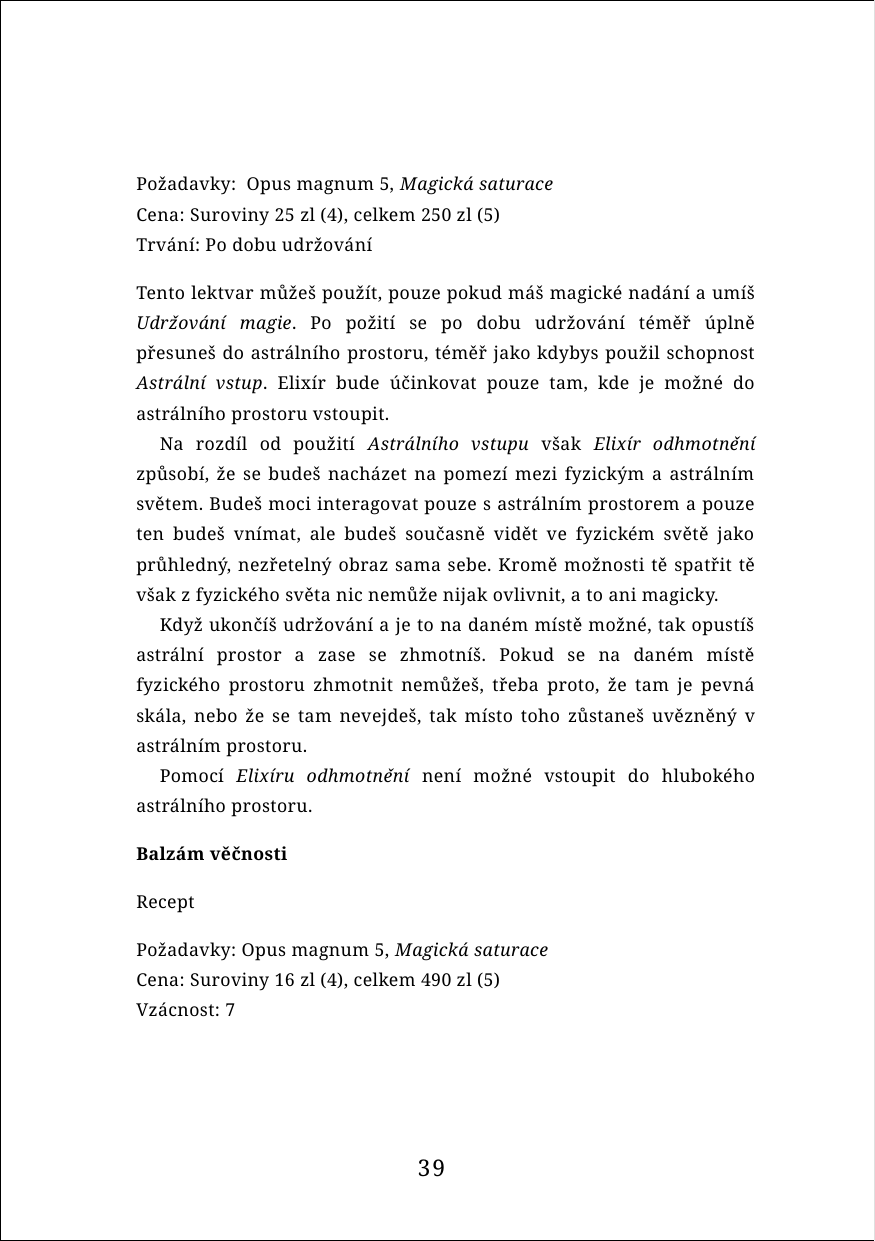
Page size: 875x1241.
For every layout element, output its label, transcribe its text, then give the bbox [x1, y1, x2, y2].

text Požadavky: Opus magnum 5, Magická saturace Cena: Suroviny 25 zl (4), celkem 250 zl (5) Trvání: Po dobu udržování [136, 172, 756, 256]
text Balzám věčnosti [136, 842, 756, 866]
text Recept [136, 889, 756, 914]
text Tento lektvar můžeš použít, pouze pokud máš magické nadání a umíš Udržování magie. Po požití se po dobu udržování téměř úplně přesuneš do astrálního prostoru, téměř jako kdybys použil schopnost Astrální vstup. Elixír bude účinkovat pouze tam, kde je možné do astrálního prostoru vstoupit. Na rozdíl od použití Astrálního vstupu však Elixír odhmotnění způsobí, že se budeš nacházet na pomezí mezi fyzickým a astrálním světem. Budeš moci interagovat pouze s astrálním prostorem a pouze ten budeš vnímat, ale budeš současně vidět ve fyzickém světě jako průhledný, nezřetelný obraz sama sebe. Kromě možnosti tě spatřit tě však z fyzického světa nic nemůže nijak ovlivnit, a to ani magicky. Když ukončíš udržování a je to na daném místě možné, tak opustíš astrální prostor a zase se zhmotníš. Pokud se na daném místě fyzického prostoru zhmotnit nemůžeš, třeba proto, že tam je pevná skála, nebo že se tam nevejdeš, tak místo toho zůstaneš uvězněný v astrálním prostoru. Pomocí Elixíru odhmotnění není možné vstoupit do hlubokého astrálního prostoru. [136, 280, 756, 818]
text Požadavky: Opus magnum 5, Magická saturace Cena: Suroviny 16 zl (4), celkem 490 zl (5) Vzácnost: 7 [136, 937, 756, 1022]
